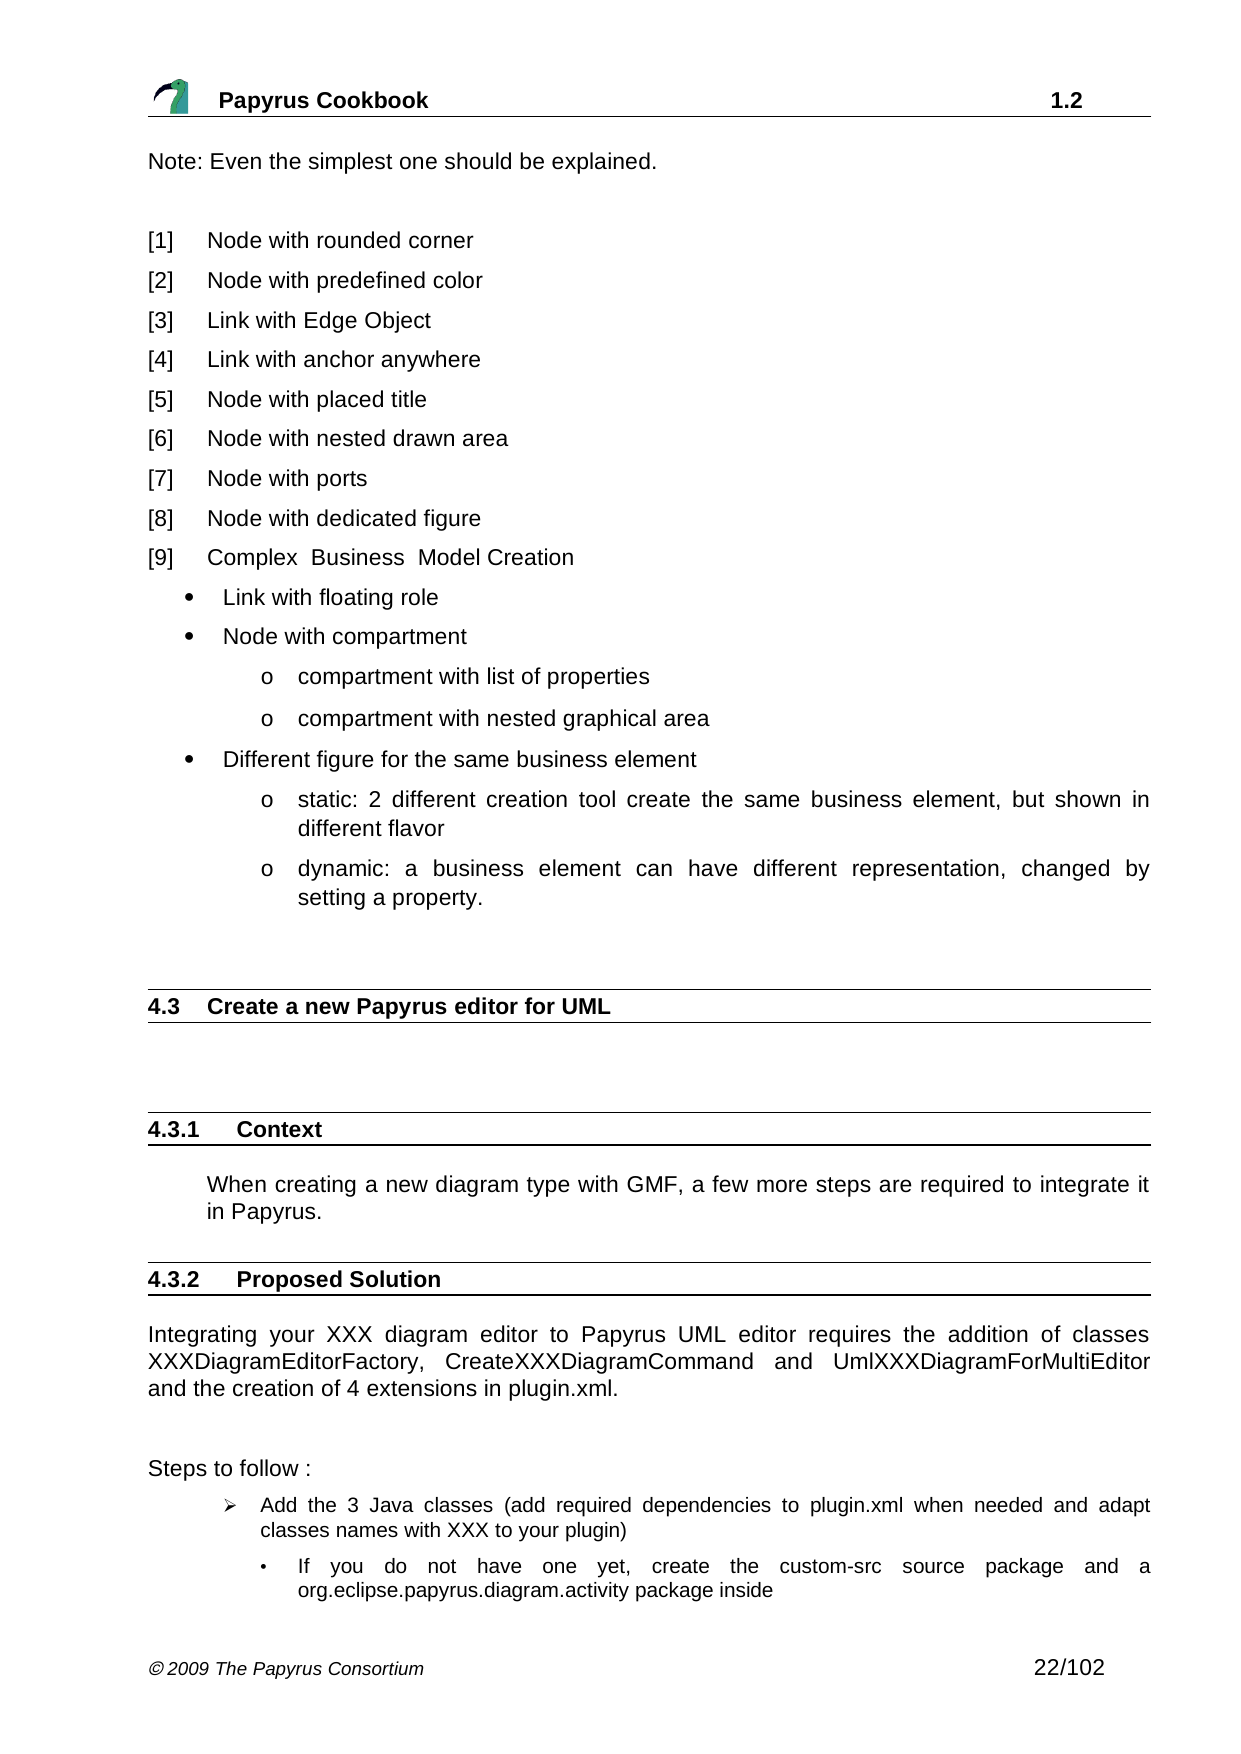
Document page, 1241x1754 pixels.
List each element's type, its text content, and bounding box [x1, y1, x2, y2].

list Link with floating role [185, 583, 1151, 610]
list static: 2 different creation tool create the same business element, but shown in different flavor [260, 785, 1151, 841]
list Node with compartment [185, 623, 1151, 650]
list When creating a new diagram type with GMF, a few more steps are required to integrate it in Papyrus. [148, 1171, 1151, 1225]
subtitle Create a new Papyrus editor for UML [148, 990, 1151, 1022]
list Different figure for the same business element [185, 746, 1151, 773]
list Node with rounded corner [148, 227, 1151, 254]
text Note: Even the simplest one should be explained. [148, 148, 1151, 175]
list dynamic: a business element can have different representation, changed by setting a property. [260, 854, 1151, 910]
text Steps to follow : [148, 1454, 1151, 1481]
list Node with predefined color [148, 266, 1151, 293]
list Node with dedicated figure [148, 504, 1151, 531]
list compartment with list of properties [260, 662, 1151, 691]
subtitle Context [148, 1113, 1151, 1144]
list Link with Edge Object [148, 306, 1151, 333]
subtitle Proposed Solution [148, 1263, 1151, 1294]
picture [153, 79, 189, 114]
list Link with anchor anywhere [148, 346, 1151, 373]
list Complex Business Model Creation [148, 543, 1151, 571]
list Node with placed title [148, 385, 1151, 412]
text Integrating your XXX diagram editor to Papyrus UML editor requires the addition of classes XXXDiagramEditorFactory, CreateXXXDiagramCommand and UmlXXXDiagramForMultiEditor and the creation of 4 extensions in plugin.xml. [148, 1321, 1151, 1402]
list compartment with nested graphical area [260, 704, 1151, 733]
list Add the 3 Java classes (add required dependencies to plugin.xml when needed and adapt classes names with XXX to your plugin) [223, 1493, 1151, 1542]
list Node with ports [148, 464, 1151, 491]
list If you do not have one yet, create the custom-src source package and a org.eclipse.papyrus.diagram.activity package inside [260, 1554, 1151, 1602]
list Node with nested drawn area [148, 425, 1151, 452]
